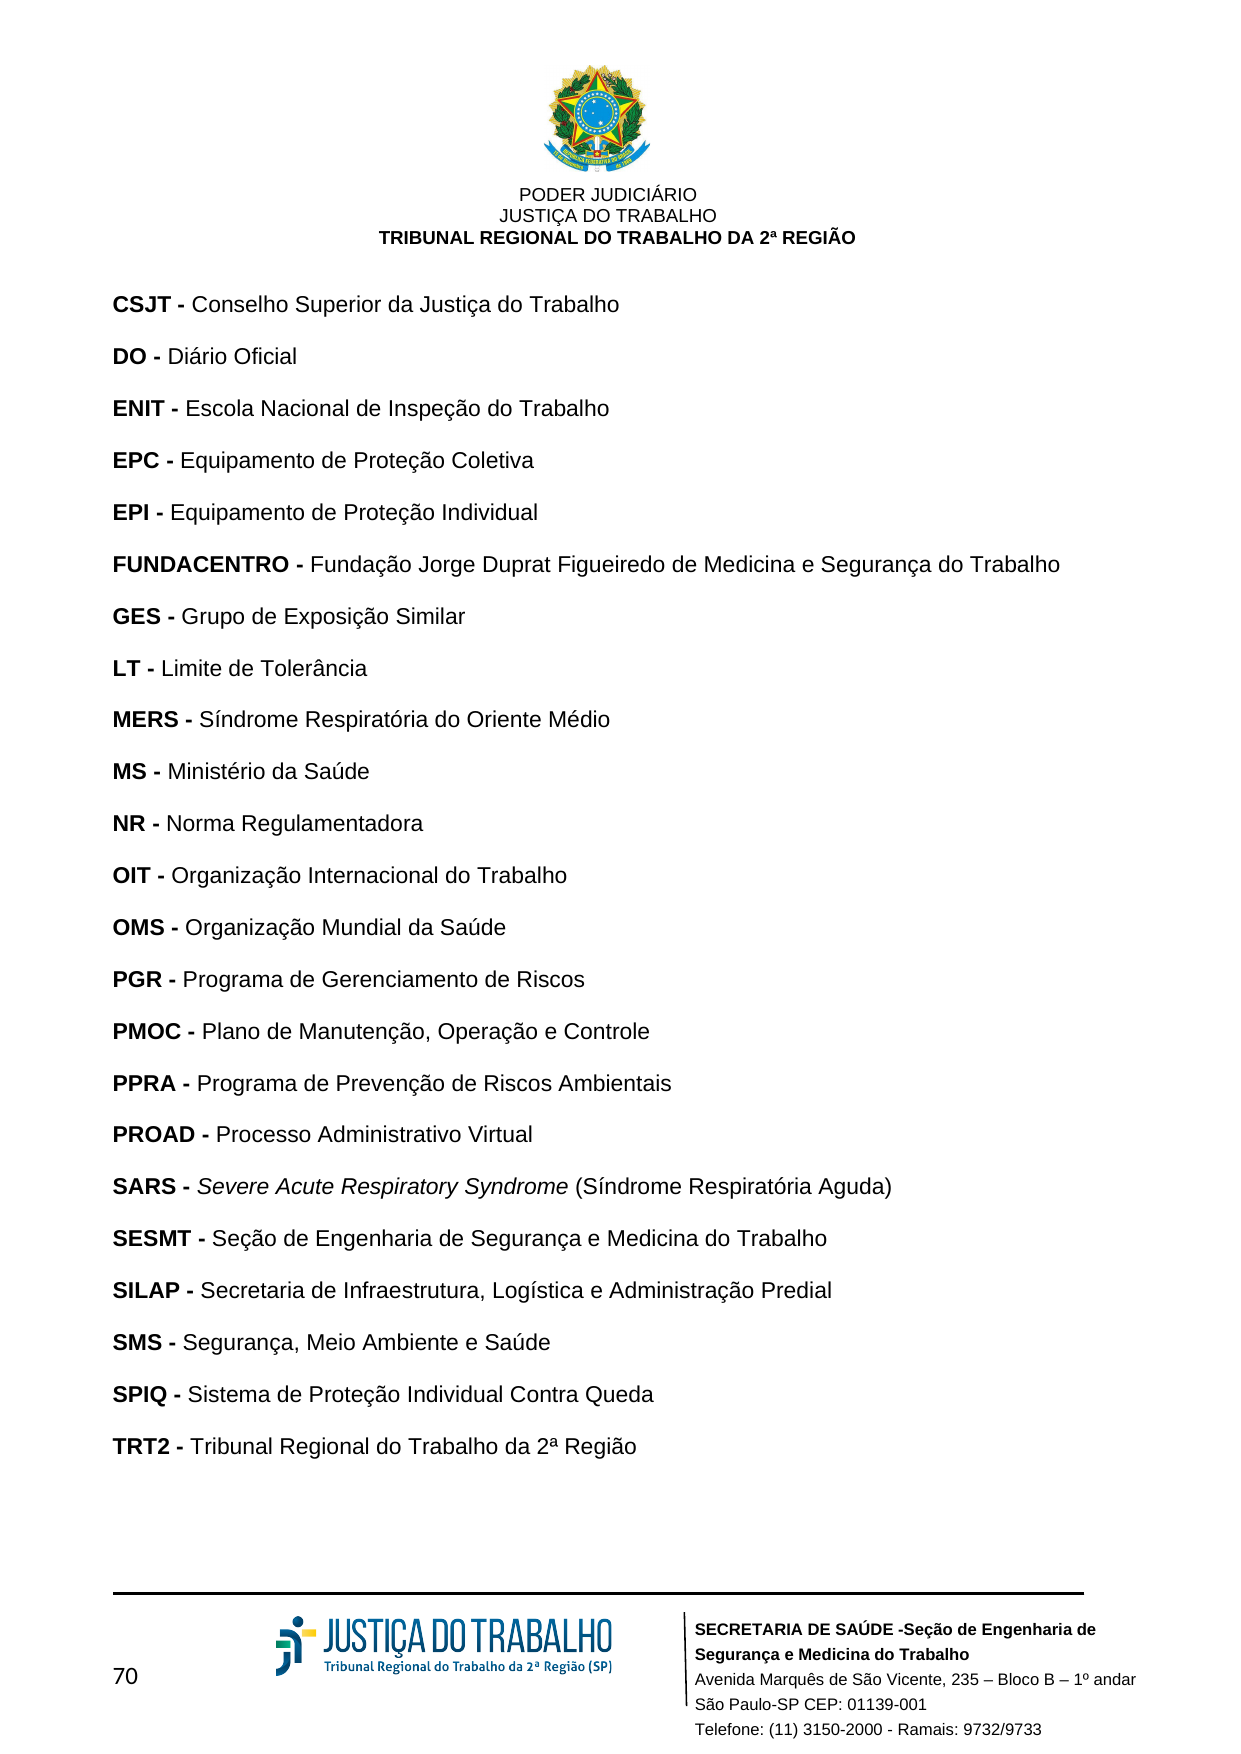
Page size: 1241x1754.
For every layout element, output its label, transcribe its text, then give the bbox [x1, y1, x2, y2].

text ENIT - Escola Nacional de Inspeção do Trabalho [112, 395, 1122, 421]
text SILAP - Secretaria de Infraestrutura, Logística e Administração Predial [112, 1277, 1122, 1303]
picture [276, 1616, 612, 1676]
text CSJT - Conselho Superior da Justiça do Trabalho [112, 291, 1122, 318]
text SARS - Severe Acute Respiratory Syndrome (Síndrome Respiratória Aguda) [112, 1173, 1122, 1199]
text SMS - Segurança, Meio Ambiente e Saúde [112, 1329, 1122, 1355]
text OMS - Organização Mundial da Saúde [112, 914, 1122, 940]
text PMOC - Plano de Manutenção, Operação e Controle [112, 1018, 1122, 1044]
text DO - Diário Oficial [112, 343, 1122, 369]
text EPI - Equipamento de Proteção Individual [112, 499, 1122, 525]
text PPRA - Programa de Prevenção de Riscos Ambientais [112, 1069, 1122, 1096]
text PGR - Programa de Gerenciamento de Riscos [112, 966, 1122, 992]
text MS - Ministério da Saúde [112, 758, 1122, 784]
text GES - Grupo de Exposição Similar [112, 603, 1122, 629]
text SESMT - Seção de Engenharia de Segurança e Medicina do Trabalho [112, 1225, 1122, 1251]
text PROAD - Processo Administrativo Virtual [112, 1121, 1122, 1148]
text MERS - Síndrome Respiratória do Oriente Médio [112, 706, 1122, 733]
text LT - Limite de Tolerância [112, 654, 1122, 681]
text OIT - Organização Internacional do Trabalho [112, 862, 1122, 888]
text FUNDACENTRO - Fundação Jorge Duprat Figueiredo de Medicina e Segurança do Trabalho [112, 551, 1122, 577]
text NR - Norma Regulamentadora [112, 810, 1122, 836]
text EPC - Equipamento de Proteção Coletiva [112, 447, 1122, 473]
picture [543, 65, 650, 172]
text TRT2 - Tribunal Regional do Trabalho da 2ª Região [112, 1433, 1122, 1459]
text SPIQ - Sistema de Proteção Individual Contra Queda [112, 1381, 1122, 1407]
